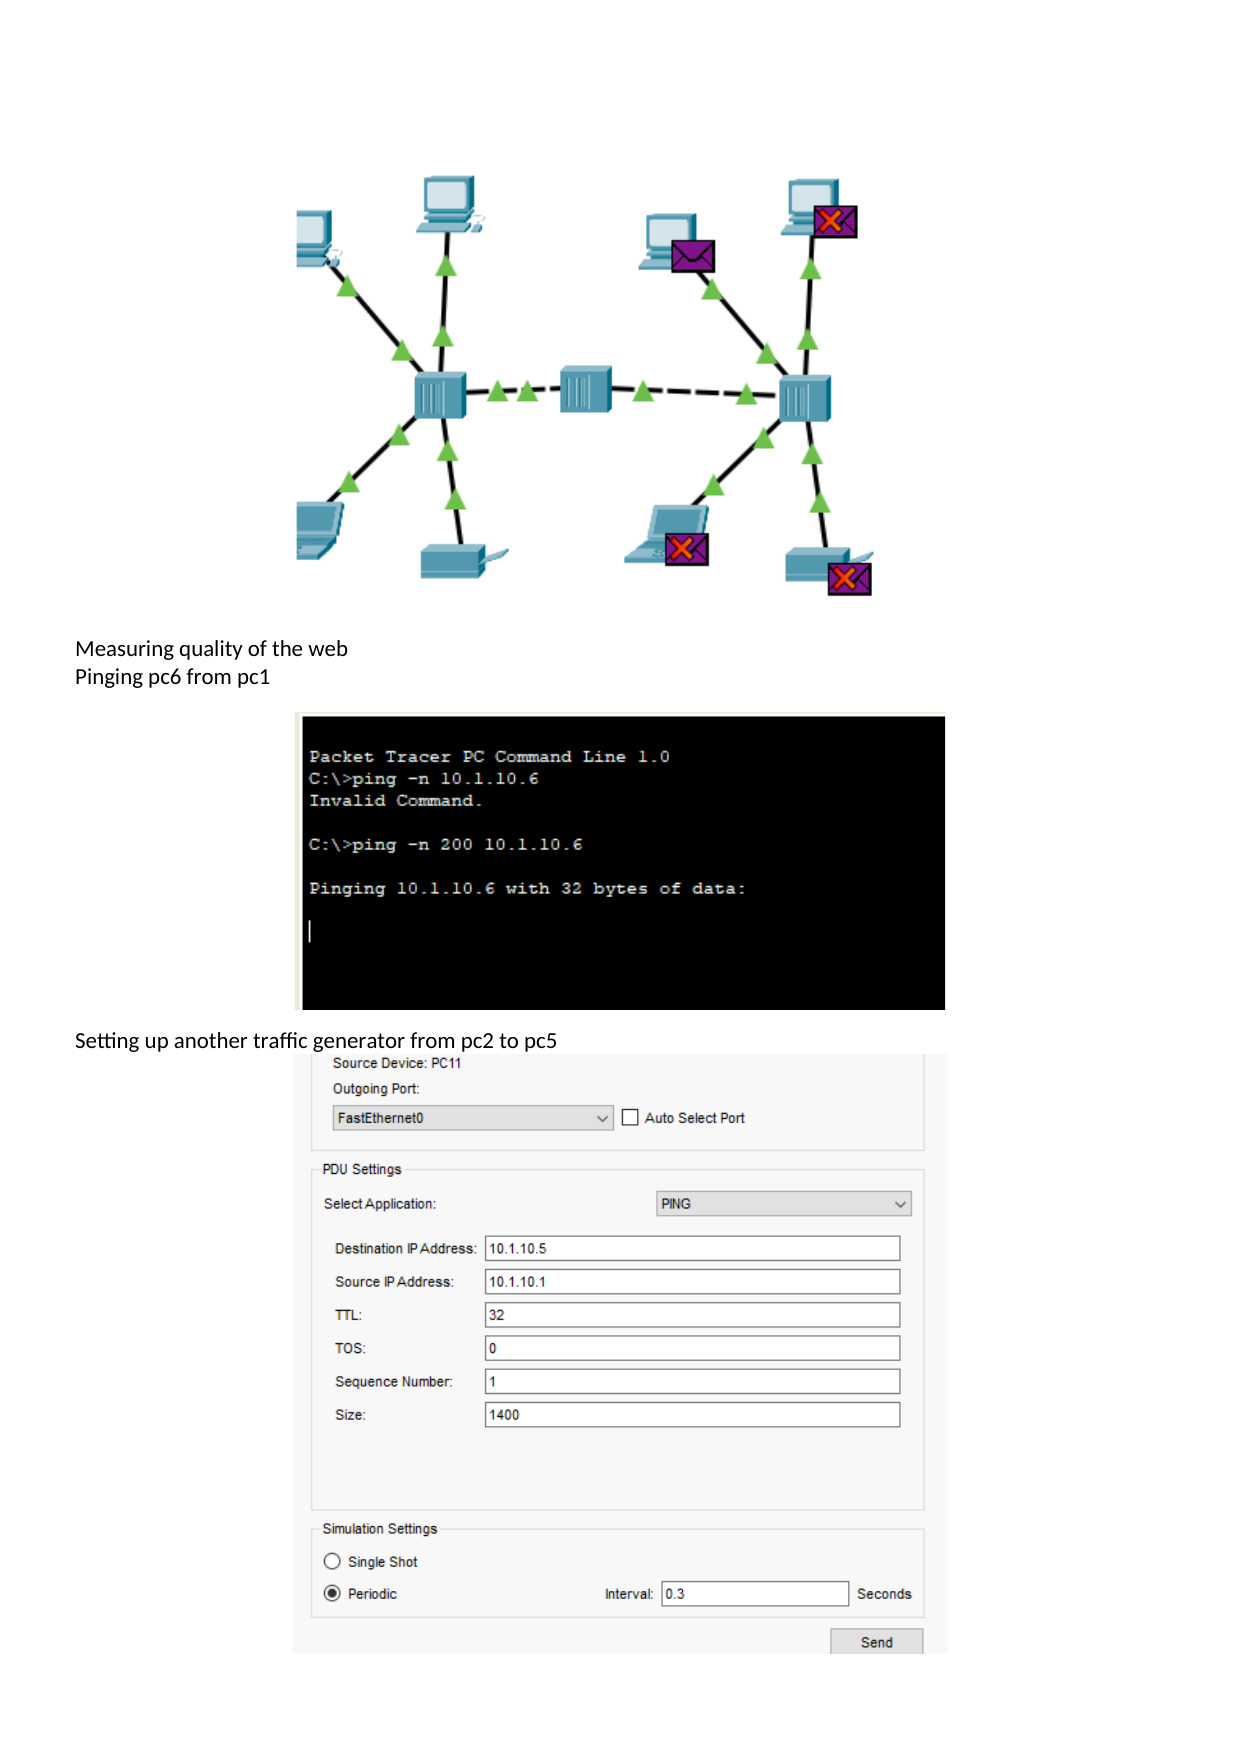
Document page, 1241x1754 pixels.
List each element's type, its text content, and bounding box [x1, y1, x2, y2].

text Setting up another traffic generator from pc2 to pc5 [75, 1026, 1165, 1054]
picture [292, 1054, 948, 1654]
picture [296, 129, 944, 629]
text Measuring quality of the web [75, 634, 1165, 662]
text Pinging pc6 from pc1 [75, 662, 1165, 690]
picture [295, 712, 946, 1010]
